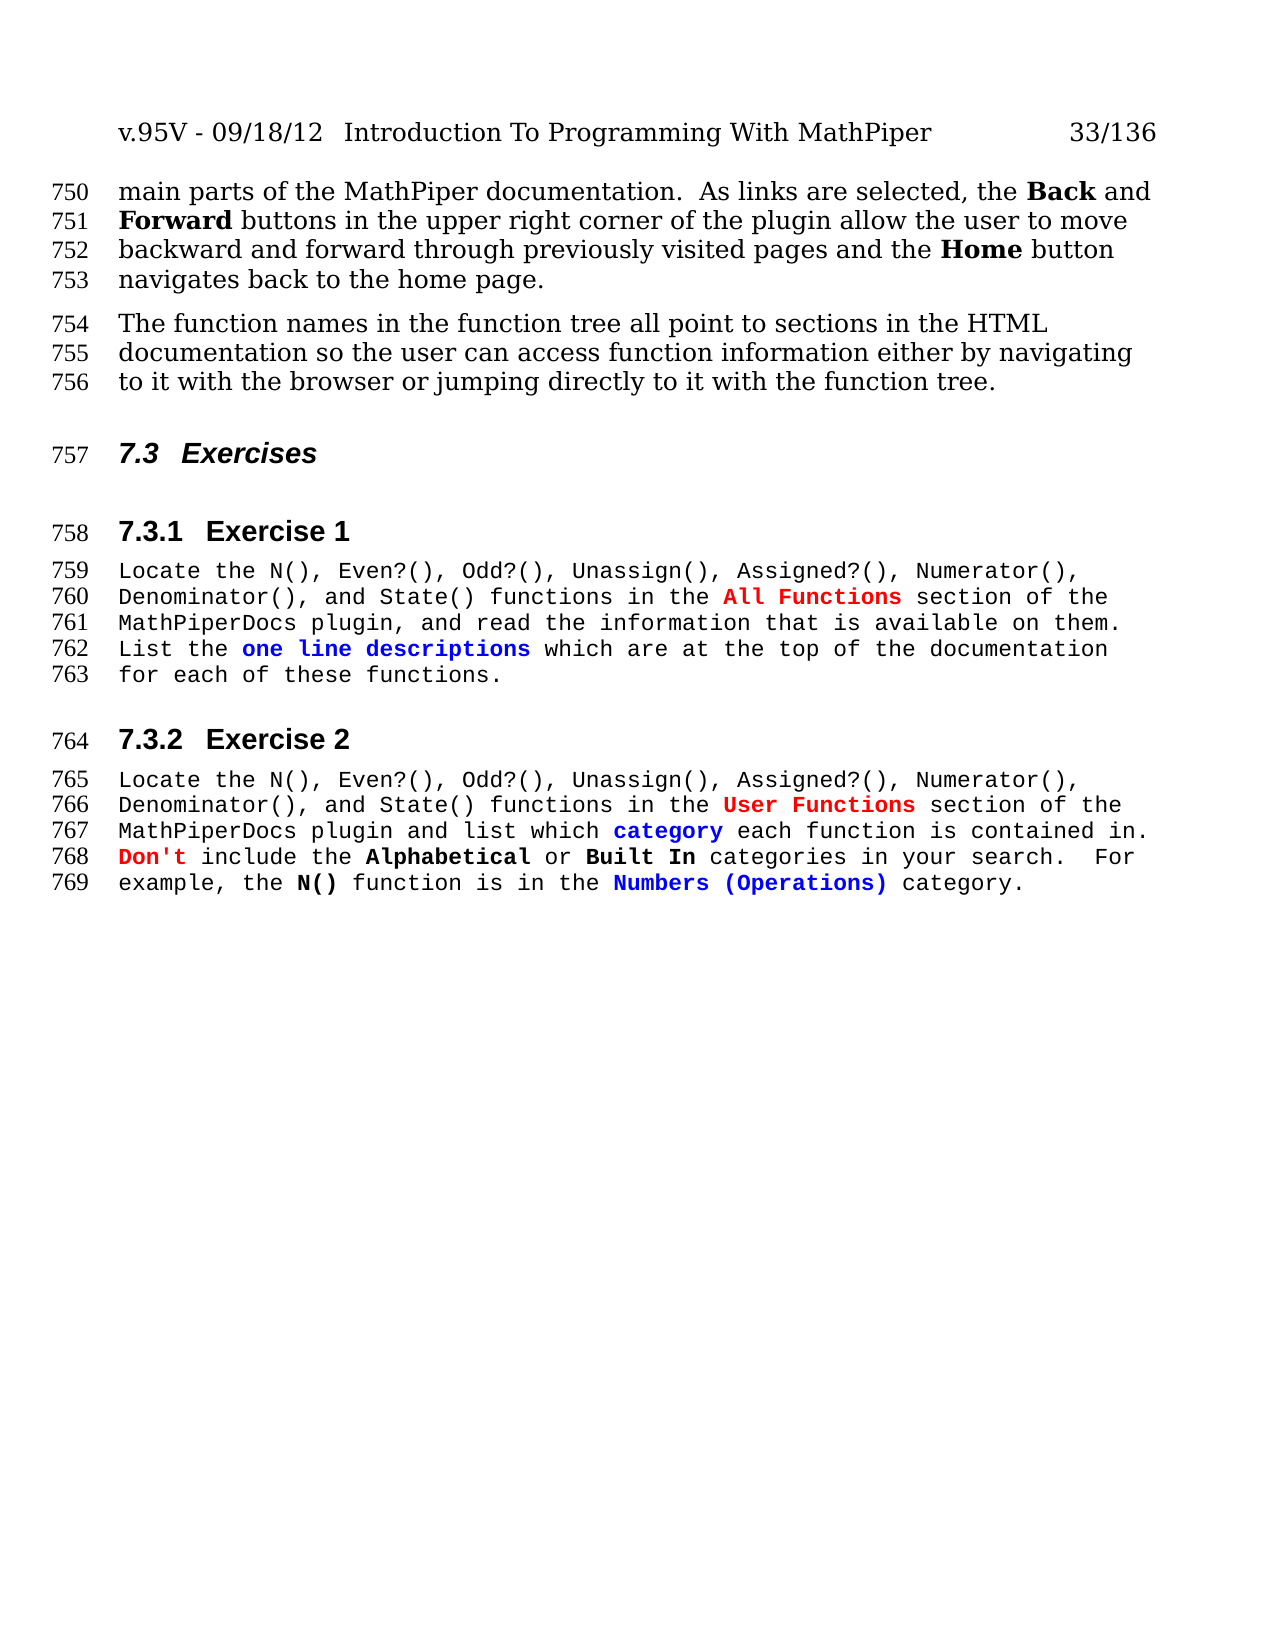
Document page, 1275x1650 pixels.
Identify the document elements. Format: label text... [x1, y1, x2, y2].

text Locate the N(), Even?(), Odd?(), Unassign(), Assigned?(), Numerator(), Denominator(), and State() functions in the All Functions section of the MathPiperDocs plugin, and read the information that is available on them. List the one line descriptions which are at the top of the documentation for each of these functions. [118, 560, 1157, 689]
text Locate the N(), Even?(), Odd?(), Unassign(), Assigned?(), Numerator(), Denominator(), and State() functions in the User Functions section of the MathPiperDocs plugin and list which category each function is contained in. Don't include the Alphabetical or Built In categories in your search. For example, the N() function is in the Numbers (Operations) category. [118, 768, 1157, 898]
text The function names in the function tree all point to sections in the HTML documentation so the user can access function information either by navigating to it with the browser or jumping directly to it with the function tree. [118, 309, 1157, 397]
subtitle Exercise 2 [118, 722, 1157, 756]
subtitle Exercise 1 [118, 514, 1157, 548]
text main parts of the MathPiper documentation. As links are selected, the Back and Forward buttons in the upper right corner of the plugin allow the user to move backward and forward through previously visited pages and the Home button navigates back to the home page. [118, 177, 1157, 294]
subtitle Exercises [118, 436, 1157, 469]
